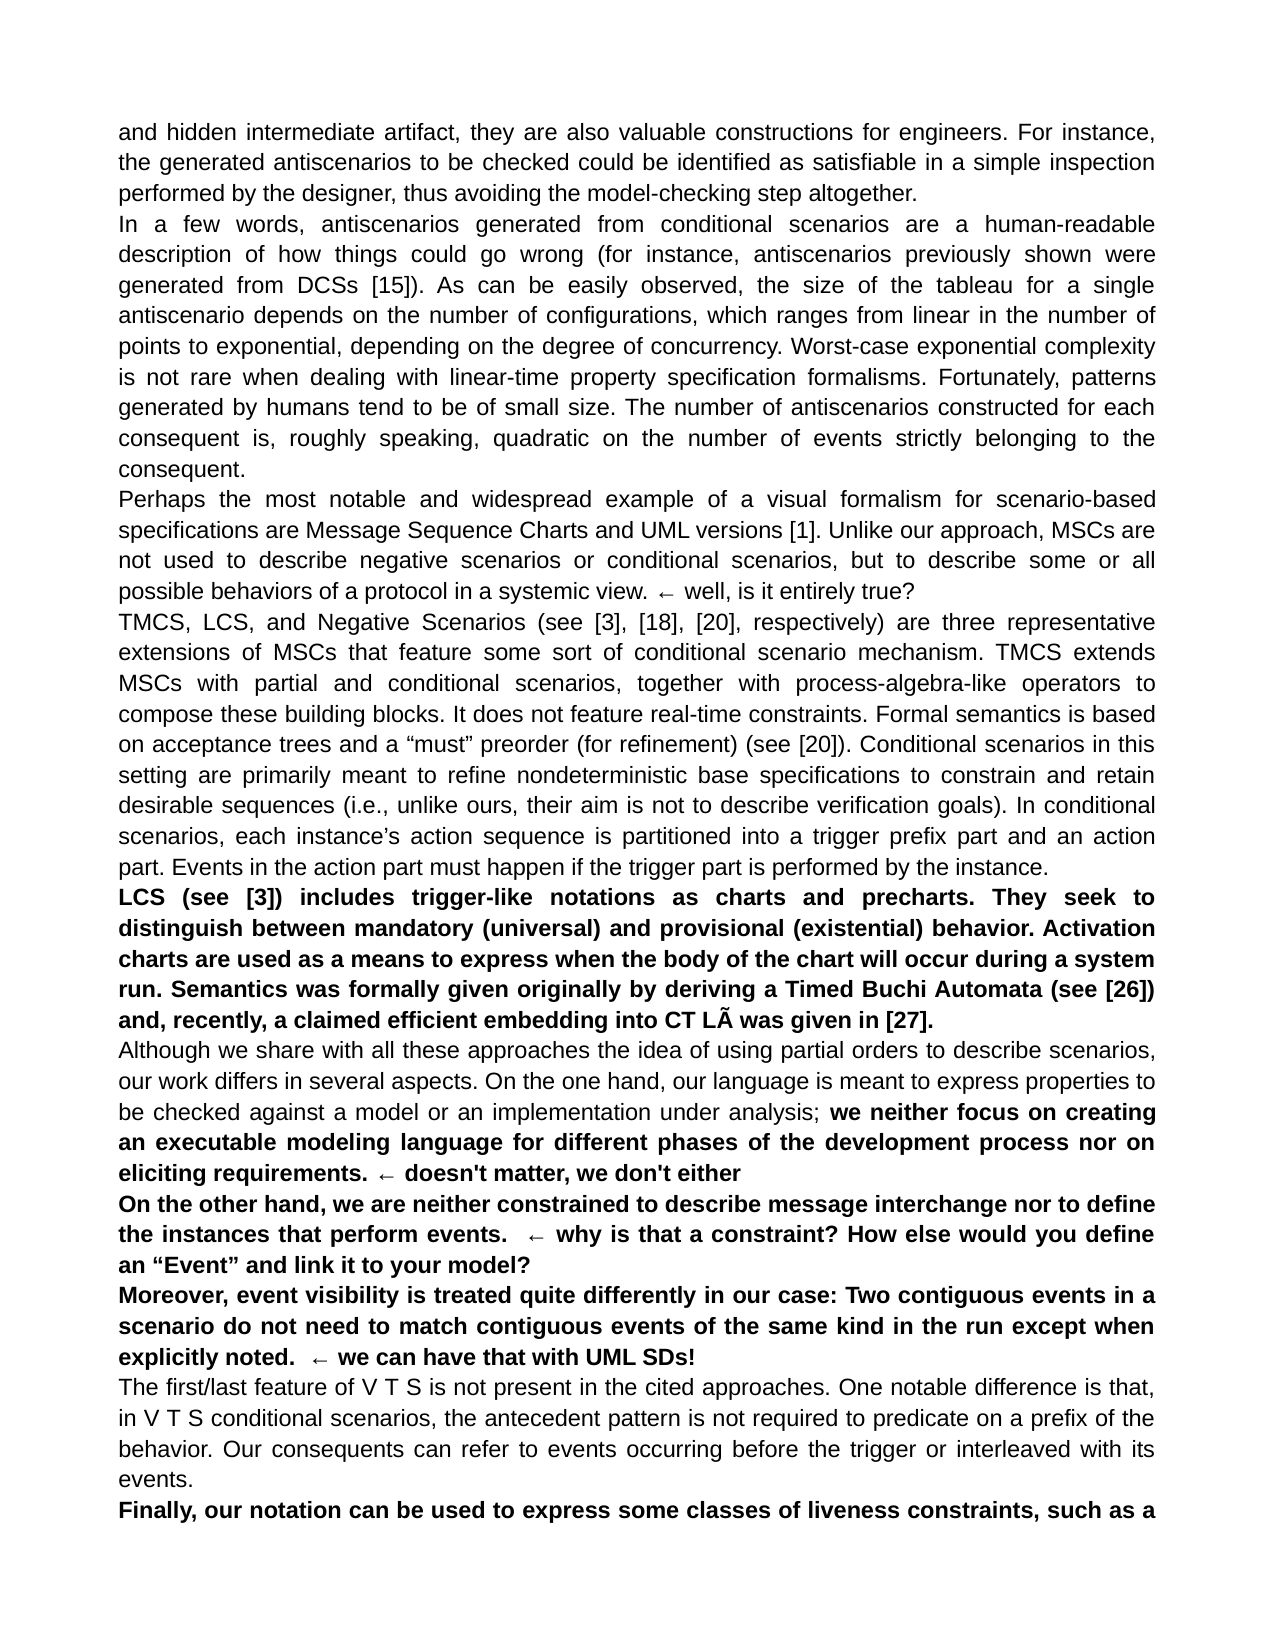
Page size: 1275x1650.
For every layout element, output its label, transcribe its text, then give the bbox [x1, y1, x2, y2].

text In a few words, antiscenarios generated from conditional scenarios are a human-readable description of how things could go wrong (for instance, antiscenarios previously shown were generated from DCSs [15]). As can be easily observed, the size of the tableau for a single antiscenario depends on the number of configurations, which ranges from linear in the number of points to exponential, depending on the degree of concurrency. Worst-case exponential complexity is not rare when dealing with linear-time property specification formalisms. Fortunately, patterns generated by humans tend to be of small size. The number of antiscenarios constructed for each consequent is, roughly speaking, quadratic on the number of events strictly belonging to the consequent. [118, 210, 1157, 482]
text Although we share with all these approaches the idea of using partial orders to describe scenarios, our work differs in several aspects. On the one hand, our language is meant to express properties to be checked against a model or an implementation under analysis; we neither focus on creating an executable modeling language for different phases of the development process nor on eliciting requirements. ← doesn't matter, we don't either [118, 1037, 1157, 1186]
text On the other hand, we are neither constrained to describe message interchange nor to define the instances that perform events. ← why is that a constraint? How else would you define an “Event” and link it to your model? [118, 1190, 1157, 1278]
text and hidden intermediate artifact, they are also valuable constructions for engineers. For instance, the generated antiscenarios to be checked could be identified as satisfiable in a simple inspection performed by the designer, thus avoiding the model-checking step altogether. [118, 118, 1157, 206]
text LCS (see [3]) includes trigger-like notations as charts and precharts. They seek to distinguish between mandatory (universal) and provisional (existential) behavior. Activation charts are used as a means to express when the body of the chart will occur during a system run. Semantics was formally given originally by deriving a Timed Buchi Automata (see [26]) and, recently, a claimed efficient embedding into CT LÃ was given in [27]. [118, 884, 1157, 1033]
text Finally, our notation can be used to express some classes of liveness constraints, such as a [118, 1496, 1157, 1523]
text The first/last feature of V T S is not present in the cited approaches. One notable difference is that, in V T S conditional scenarios, the antecedent pattern is not required to predicate on a prefix of the behavior. Our consequents can refer to events occurring before the trigger or interleaved with its events. [118, 1374, 1157, 1492]
text Moreover, event visibility is treated quite differently in our case: Two contiguous events in a scenario do not need to match contiguous events of the same kind in the run except when explicitly noted. ← we can have that with UML SDs! [118, 1282, 1157, 1370]
text Perhaps the most notable and widespread example of a visual formalism for scenario-based specifications are Message Sequence Charts and UML versions [1]. Unlike our approach, MSCs are not used to describe negative scenarios or conditional scenarios, but to describe some or all possible behaviors of a protocol in a systemic view. ← well, is it entirely true? [118, 486, 1157, 604]
text TMCS, LCS, and Negative Scenarios (see [3], [18], [20], respectively) are three representative extensions of MSCs that feature some sort of conditional scenario mechanism. TMCS extends MSCs with partial and conditional scenarios, together with process-algebra-like operators to compose these building blocks. It does not feature real-time constraints. Formal semantics is based on acceptance trees and a “must” preorder (for refinement) (see [20]). Conditional scenarios in this setting are primarily meant to refine nondeterministic base specifications to constrain and retain desirable sequences (i.e., unlike ours, their aim is not to describe verification goals). In conditional scenarios, each instance’s action sequence is partitioned into a trigger prefix part and an action part. Events in the action part must happen if the trigger part is performed by the instance. [118, 608, 1157, 880]
